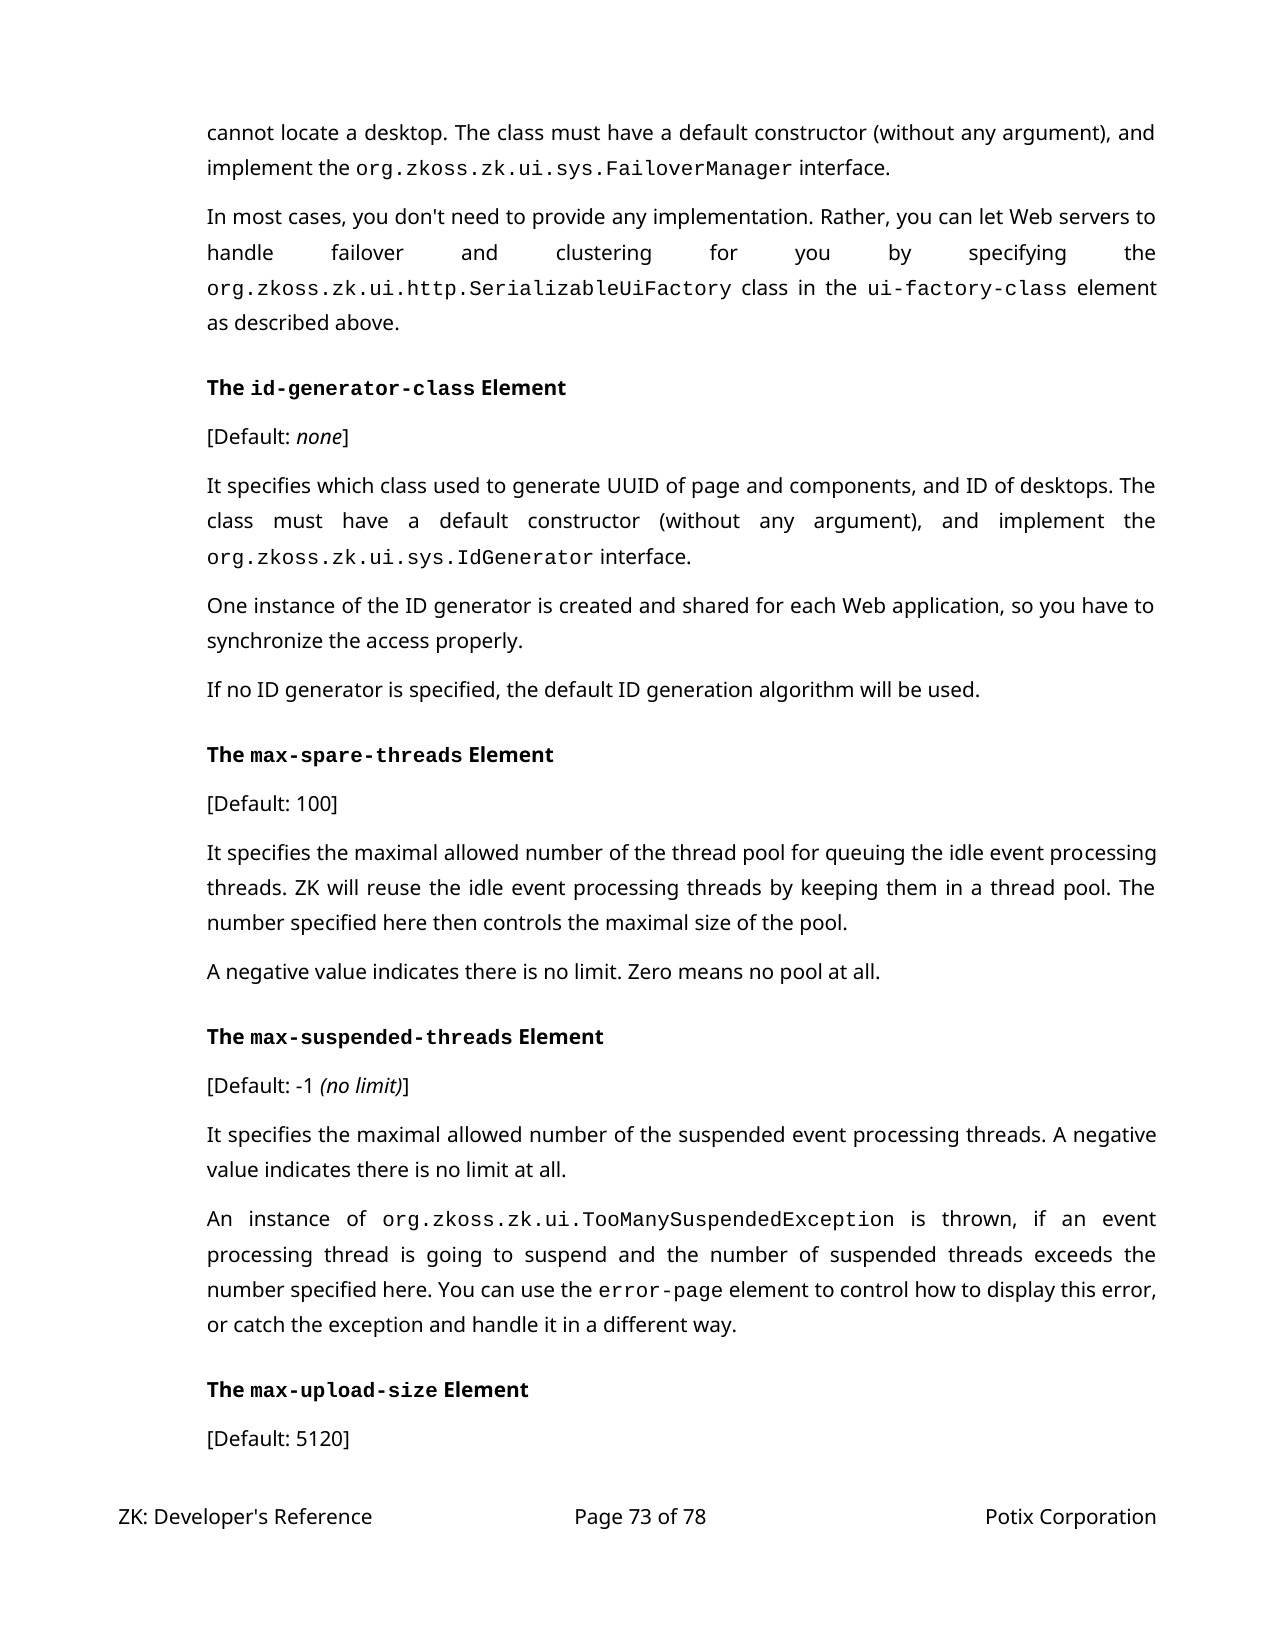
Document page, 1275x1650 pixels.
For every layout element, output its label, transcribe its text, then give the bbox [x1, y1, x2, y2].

text [Default: -1 (no limit)] [207, 1071, 1157, 1099]
text cannot locate a desktop. The class must have a default constructor (without any argument), and implement the org.zkoss.zk.ui.sys.FailoverManager interface. [207, 118, 1157, 182]
subtitle The id-generator-class Element [207, 373, 1157, 402]
text If no ID generator is specified, the default ID generation algorithm will be used. [207, 675, 1157, 703]
text A negative value indicates there is no limit. Zero means no pool at all. [207, 957, 1157, 985]
text In most cases, you don't need to provide any implementation. Rather, you can let Web servers to handle failover and clustering for you by specifying the org.zkoss.zk.ui.http.SerializableUiFactory class in the ui-factory-class element as described above. [207, 202, 1157, 337]
subtitle The max-upload-size Element [207, 1375, 1157, 1404]
text [Default: 5120] [207, 1424, 1157, 1453]
text It specifies the maximal allowed number of the suspended event processing threads. A negative value indicates there is no limit at all. [207, 1120, 1157, 1183]
subtitle The max-spare-threads Element [207, 740, 1157, 768]
text One instance of the ID generator is created and shared for each Web application, so you have to synchronize the access properly. [207, 591, 1157, 654]
text [Default: 100] [207, 789, 1157, 817]
text An instance of org.zkoss.zk.ui.TooManySuspendedException is thrown, if an event processing thread is going to suspend and the number of suspended threads exceeds the number specified here. You can use the error-page element to control how to display this error, or catch the exception and handle it in a different way. [207, 1204, 1157, 1339]
subtitle The max-suspended-threads Element [207, 1022, 1157, 1051]
text It specifies the maximal allowed number of the thread pool for queuing the idle event processing threads. ZK will reuse the idle event processing threads by keeping them in a thread pool. The number specified here then controls the maximal size of the pool. [207, 838, 1157, 937]
text It specifies which class used to generate UUID of page and components, and ID of desktops. The class must have a default constructor (without any argument), and implement the org.zkoss.zk.ui.sys.IdGenerator interface. [207, 471, 1157, 570]
text [Default: none] [207, 422, 1157, 451]
